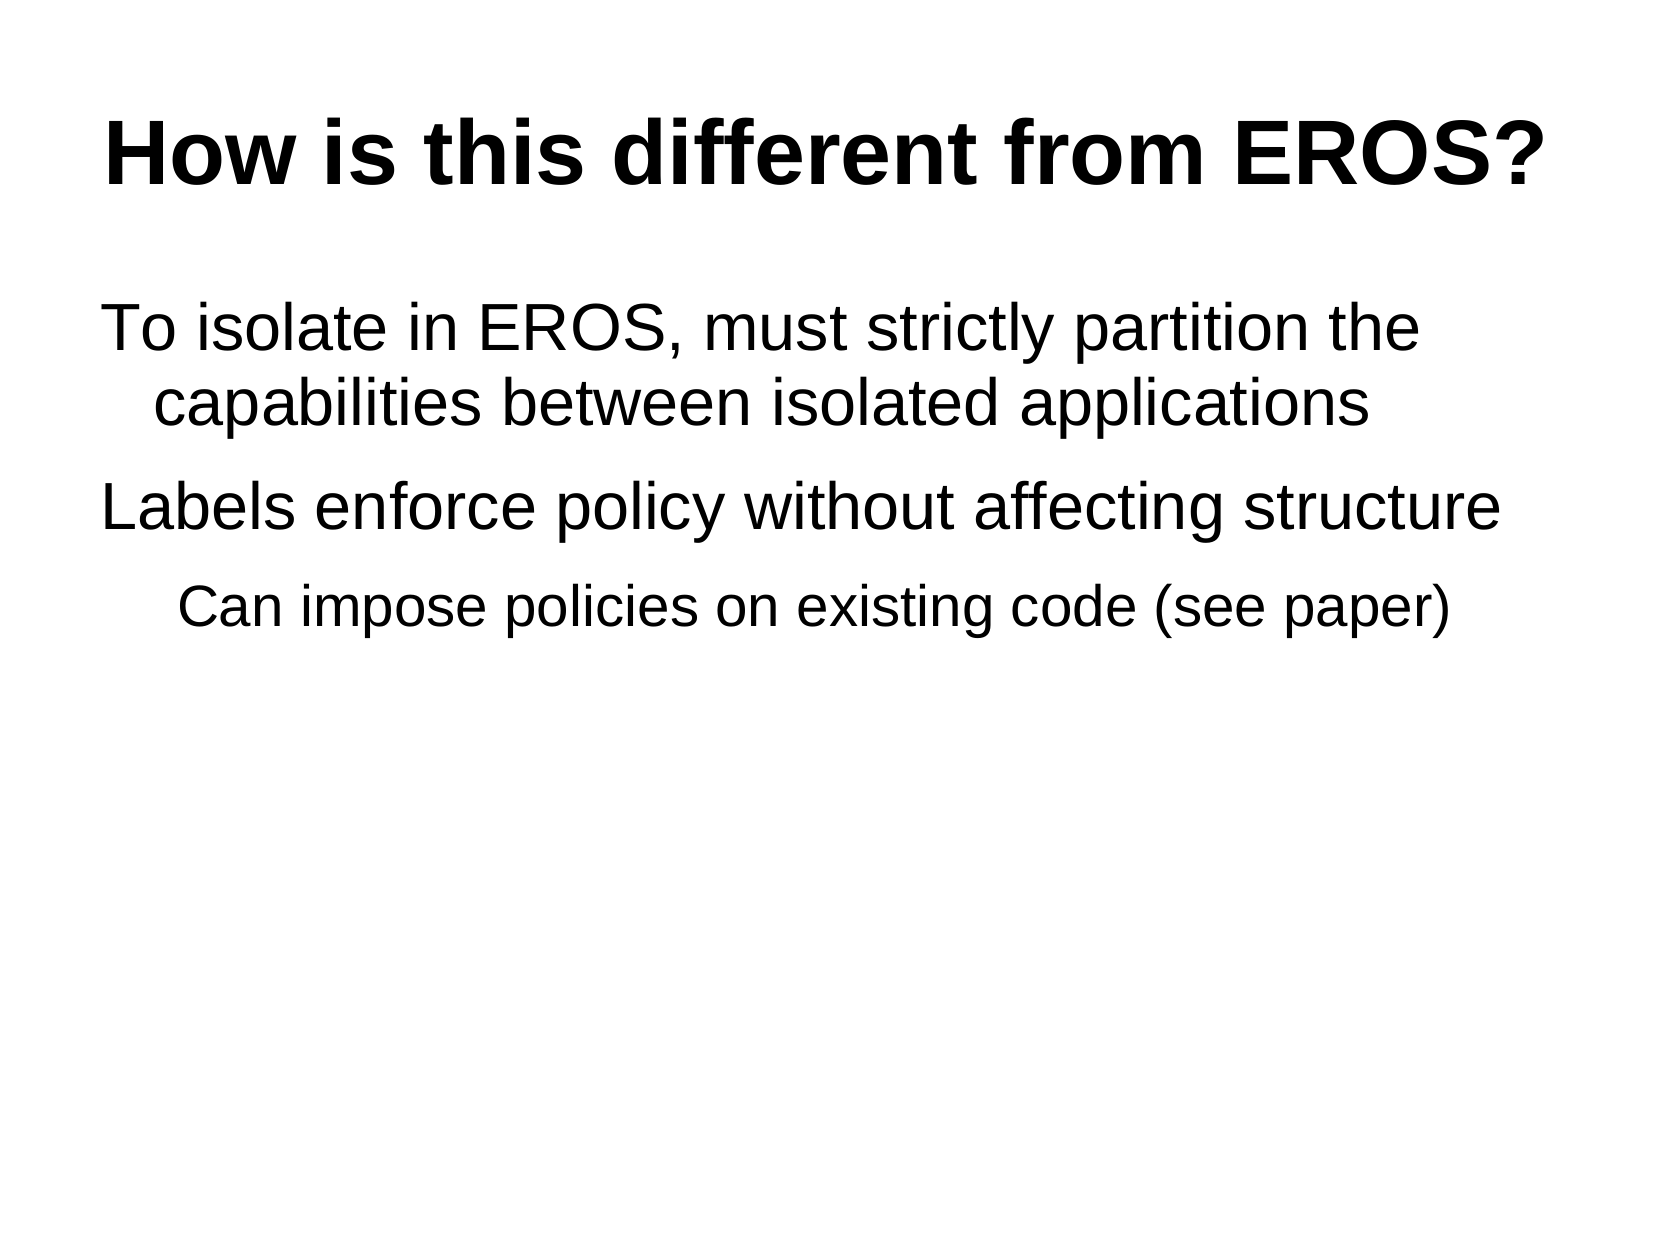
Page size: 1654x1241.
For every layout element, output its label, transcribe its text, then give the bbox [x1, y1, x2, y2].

title How is this different from EROS? [82, 49, 1571, 257]
list To isolate in EROS, must strictly partition the capabilities between isolated applications Labels enforce policy without affecting structure Can impose policies on existing code (see paper) [82, 290, 1571, 1109]
